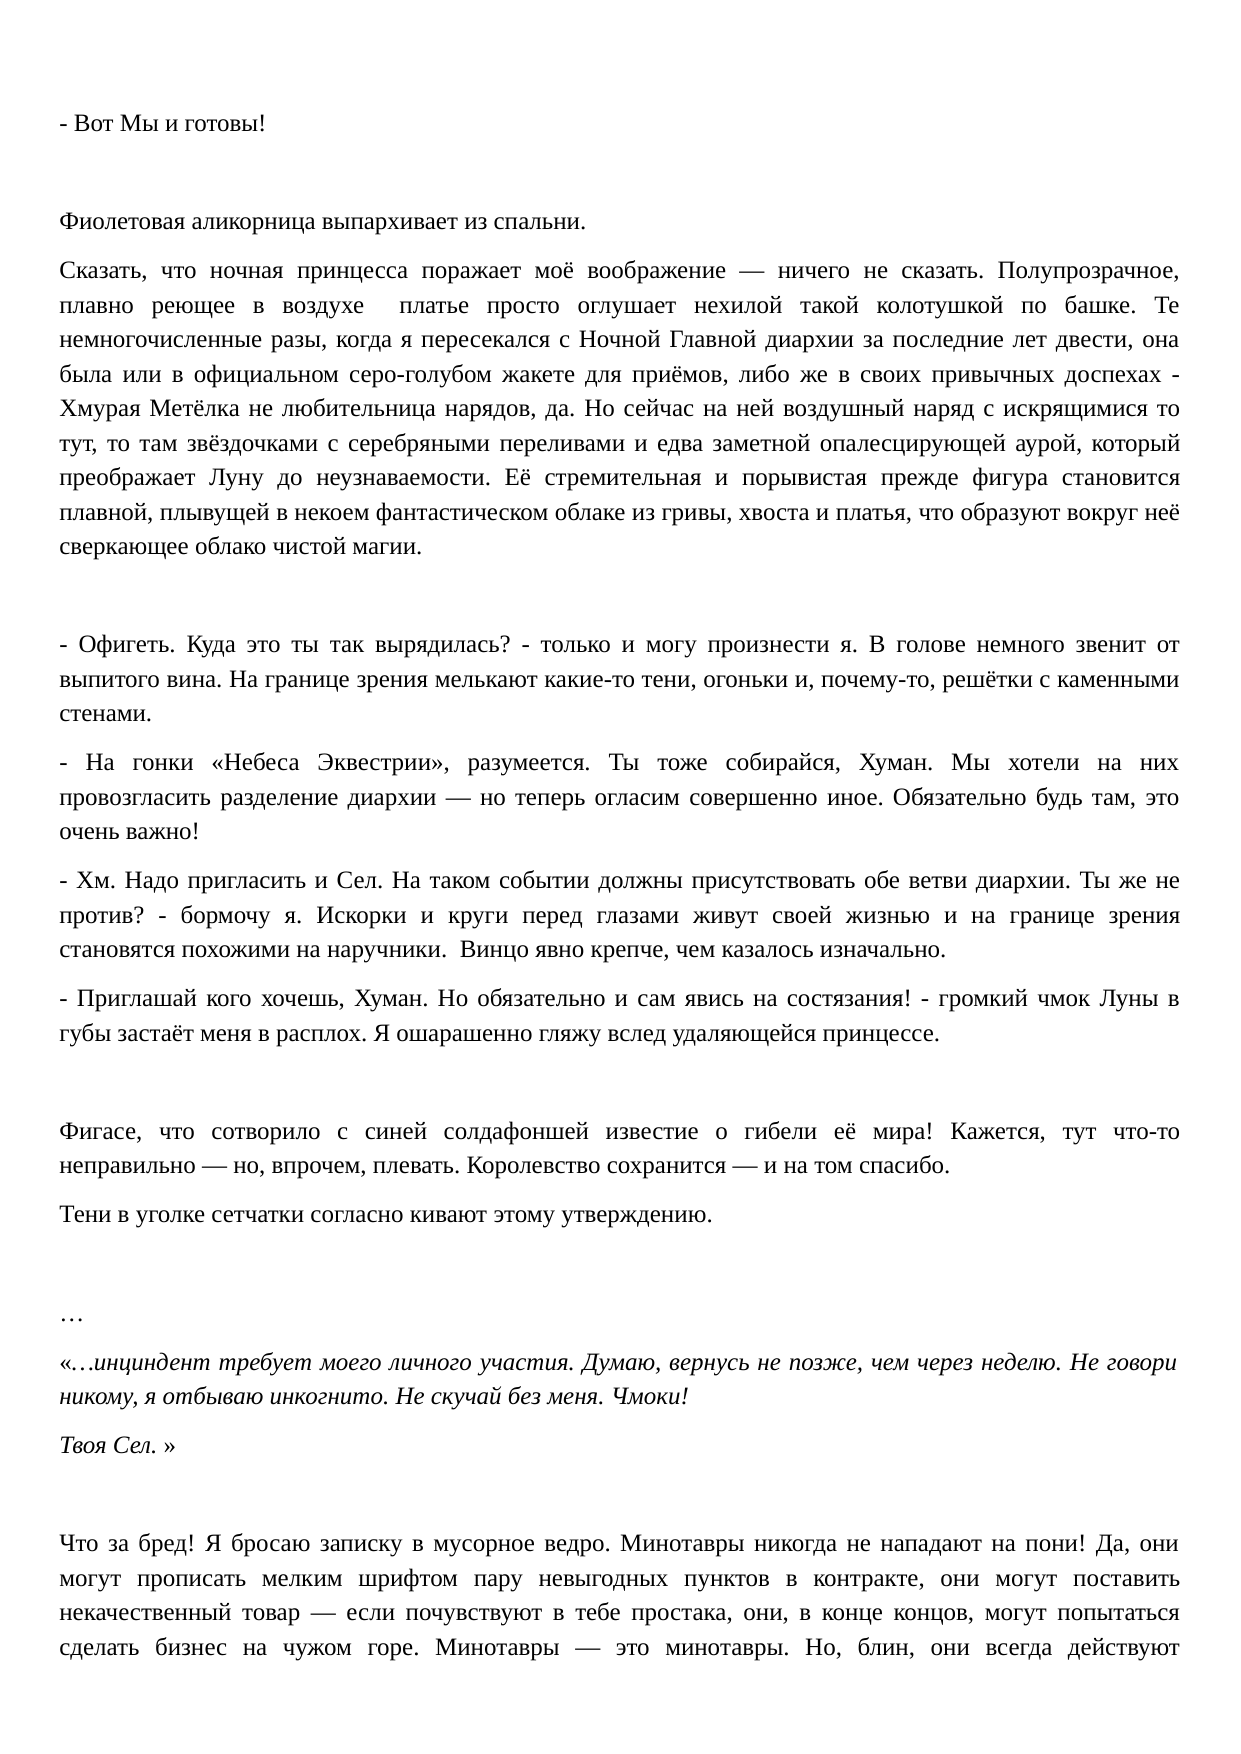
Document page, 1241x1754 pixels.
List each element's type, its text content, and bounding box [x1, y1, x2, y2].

text - Хм. Надо пригласить и Сел. На таком событии должны присутствовать обе ветви диархии. Ты же не против? - бормочу я. Искорки и круги перед глазами живут своей жизнью и на границе зрения становятся похожими на наручники. Винцо явно крепче, чем казалось изначально. [59, 865, 1181, 963]
text … [59, 1298, 1181, 1326]
text - Вот Мы и готовы! [59, 108, 1181, 137]
text «…инциндент требует моего личного участия. Думаю, вернусь не позже, чем через неделю. Не говори никому, я отбываю инкогнито. Не скучай без меня. Чмоки! [59, 1347, 1181, 1410]
text Фиолетовая аликорница выпархивает из спальни. [59, 206, 1181, 235]
text Твоя Сел. » [59, 1430, 1181, 1459]
text Тени в уголке сетчатки согласно кивают этому утверждению. [59, 1199, 1181, 1228]
text - Приглашай кого хочешь, Хуман. Но обязательно и сам явись на состязания! - громкий чмок Луны в губы застаёт меня в расплох. Я ошарашенно гляжу вслед удаляющейся принцессе. [59, 983, 1181, 1047]
text - Офигеть. Куда это ты так вырядилась? - только и могу произнести я. В голове немного звенит от выпитого вина. На границе зрения мелькают какие-то тени, огоньки и, почему-то, решётки с каменными стенами. [59, 629, 1181, 727]
text Сказать, что ночная принцесса поражает моё воображение — ничего не сказать. Полупрозрачное, плавно реющее в воздухе платье просто оглушает нехилой такой колотушкой по башке. Те немногочисленные разы, когда я пересекался с Ночной Главной диархии за последние лет двести, она была или в официальном серо-голубом жакете для приёмов, либо же в своих привычных доспехах - Хмурая Метёлка не любительница нарядов, да. Но сейчас на ней воздушный наряд с искрящимися то тут, то там звёздочками с серебряными переливами и едва заметной опалесцирующей аурой, который преображает Луну до неузнаваемости. Её стремительная и порывистая прежде фигура становится плавной, плывущей в некоем фантастическом облаке из гривы, хвоста и платья, что образуют вокруг неё сверкающее облако чистой магии. [59, 255, 1181, 560]
text - На гонки «Небеса Эквестрии», разумеется. Ты тоже собирайся, Хуман. Мы хотели на них провозгласить разделение диархии — но теперь огласим совершенно иное. Обязательно будь там, это очень важно! [59, 747, 1181, 845]
text Что за бред! Я бросаю записку в мусорное ведро. Минотавры никогда не нападают на пони! Да, они могут прописать мелким шрифтом пару невыгодных пунктов в контракте, они могут поставить некачественный товар — если почувствуют в тебе простака, они, в конце концов, могут попытаться сделать бизнес на чужом горе. Минотавры — это минотавры. Но, блин, они всегда действуют [59, 1528, 1181, 1661]
text Фигасе, что сотворило с синей солдафоншей известие о гибели её мира! Кажется, тут что-то неправильно — но, впрочем, плевать. Королевство сохранится — и на том спасибо. [59, 1116, 1181, 1179]
